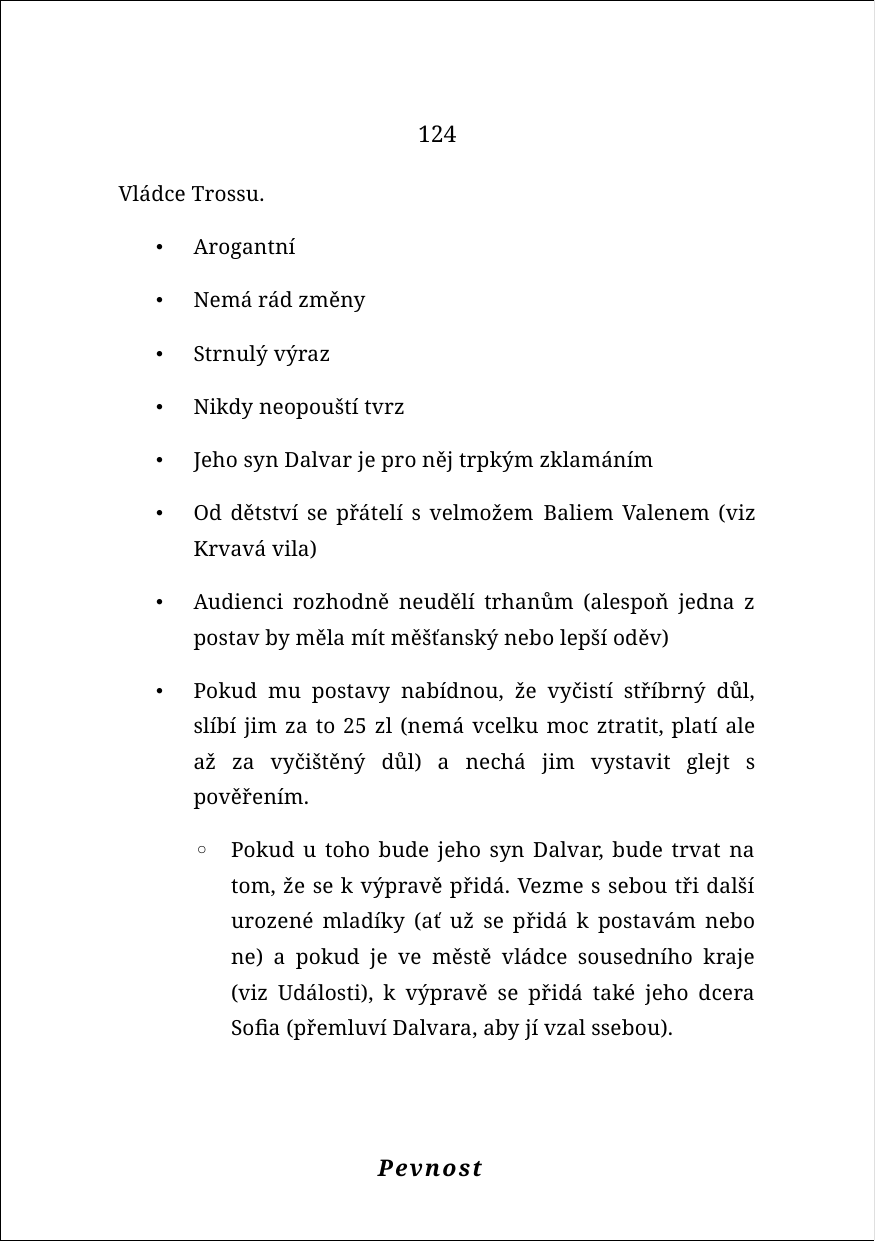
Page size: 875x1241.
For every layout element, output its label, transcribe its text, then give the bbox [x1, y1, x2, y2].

list Pokud mu postavy nabídnou, že vyčistí stříbrný důl, slíbí jim za to 25 zl (nemá vcelku moc ztratit, platí ale až za vyčištěný důl) a nechá jim vystavit glejt s pověřením. [156, 676, 756, 811]
list Audienci rozhodně neudělí trhanům (alespoň jedna z postav by měla mít měšťanský nebo lepší oděv) [156, 587, 756, 651]
list Nemá rád změny [156, 285, 756, 314]
list Od dětství se přátelí s velmožem Baliem Valenem (viz Krvavá vila) [156, 498, 756, 562]
list Arogantní [156, 232, 756, 261]
list Jeho syn Dalvar je pro něj trpkým zklamáním [156, 445, 756, 473]
list Pokud u toho bude jeho syn Dalvar, bude trvat na tom, že se k výpravě přidá. Vezme s sebou tři další urozené mladíky (ať už se přidá k postavám nebo ne) a pokud je ve městě vládce sousedního kraje (viz Události), k výpravě se přidá také jeho dcera Sofia (přemluví Dalvara, aby jí vzal ssebou). [193, 836, 756, 1042]
list Strnulý výraz [156, 339, 756, 367]
text Vládce Trossu. [118, 179, 756, 207]
list Nikdy neopouští tvrz [156, 392, 756, 420]
